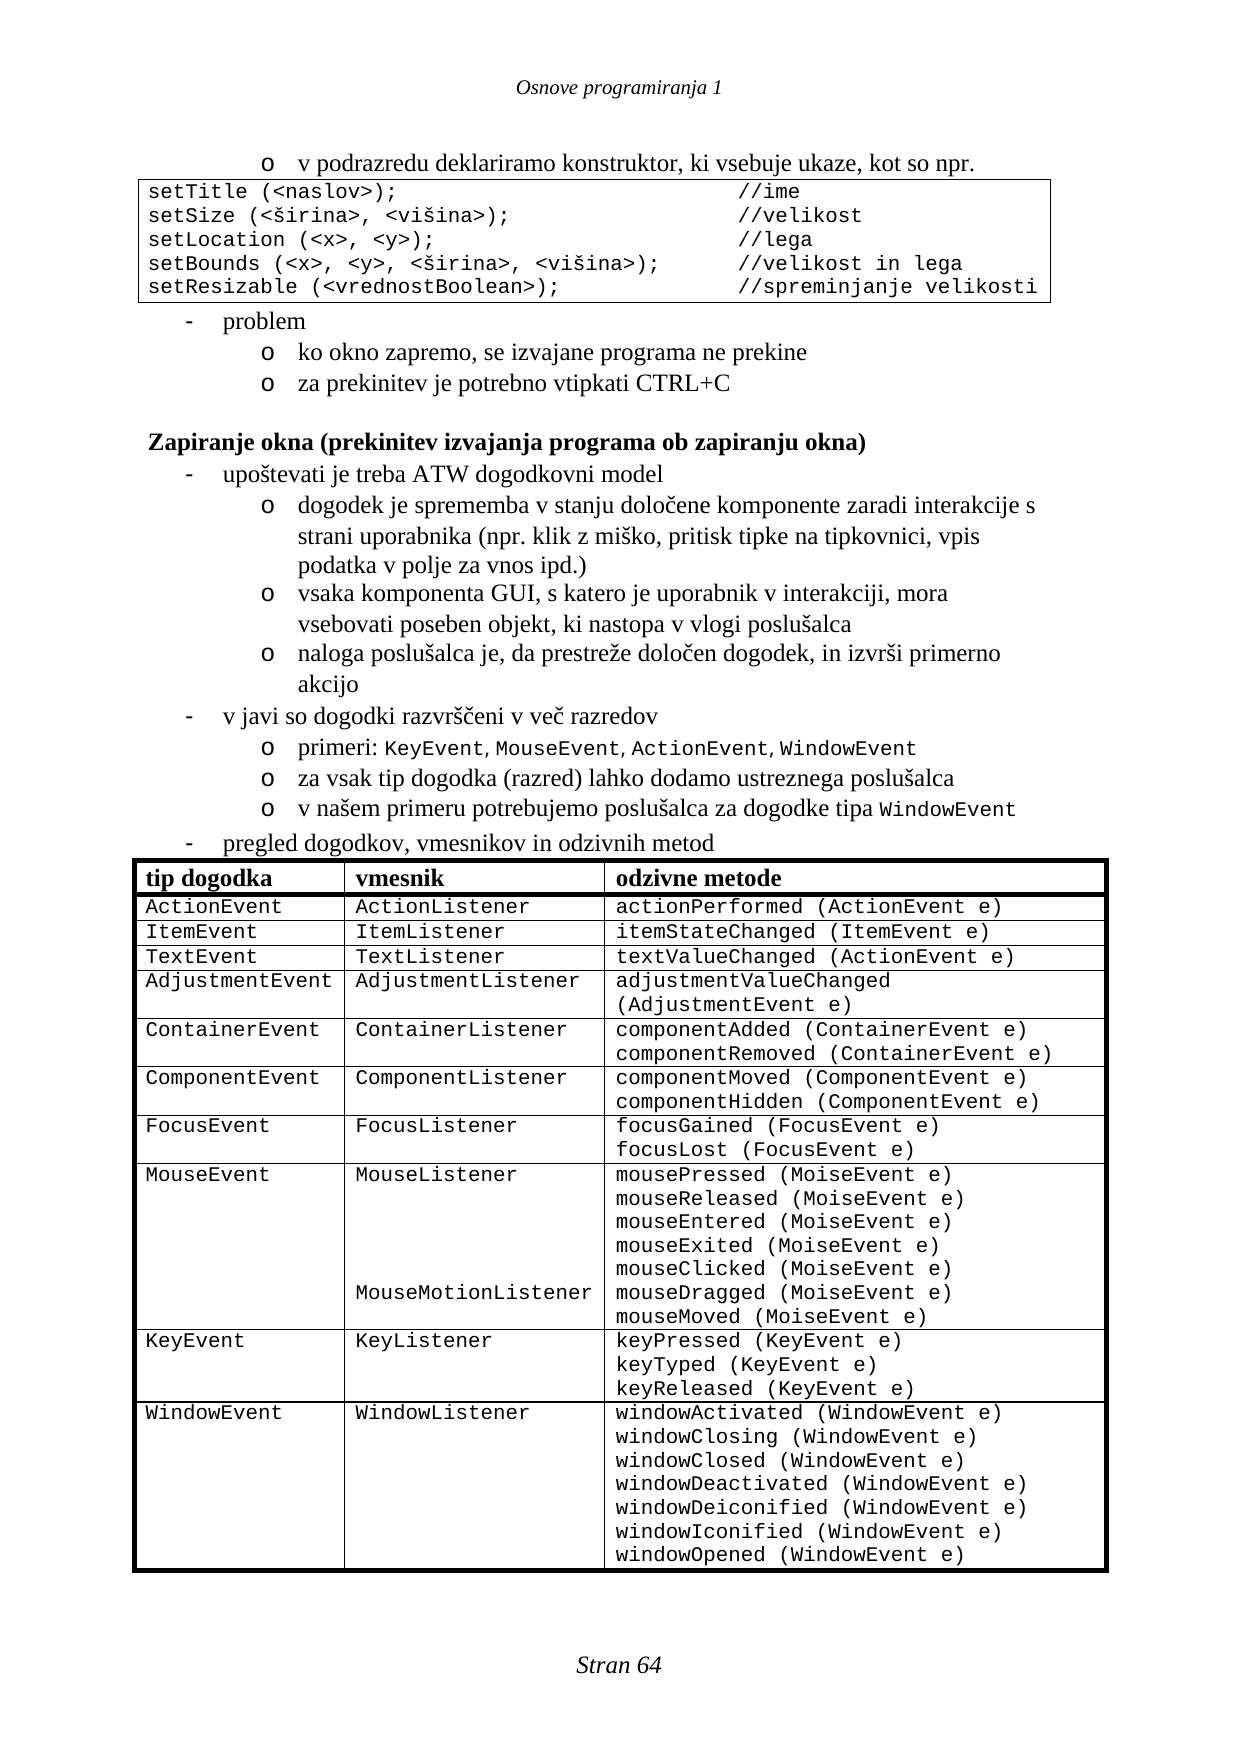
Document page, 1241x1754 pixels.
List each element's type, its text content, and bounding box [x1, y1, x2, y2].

table_cell AdjustmentListener [345, 971, 604, 1018]
table_cell KeyEvent [137, 1330, 344, 1401]
list upoštevati je treba ATW dogodkovni model [185, 456, 1041, 490]
table_cell actionPerformed (ActionEvent e) [605, 897, 1104, 920]
table_cell ComponentListener [345, 1067, 604, 1114]
table_cell WindowEvent [137, 1403, 344, 1568]
table_cell ComponentEvent [137, 1067, 344, 1114]
list vsaka komponenta GUI, s katero je uporabnik v interakciji, mora vsebovati poseben objekt, ki nastopa v vlogi poslušalca [260, 578, 1041, 638]
table_cell MouseListener MouseMotionListener [345, 1164, 604, 1329]
list ko okno zapremo, se izvajane programa ne prekine [260, 337, 1041, 368]
list v podrazredu deklariramo konstruktor, ki vsebuje ukaze, kot so npr. [260, 148, 1041, 178]
table_cell WindowListener [345, 1403, 604, 1568]
table_header odzivne metode [605, 863, 1104, 892]
table_header vmesnik [345, 863, 604, 892]
table_cell ContainerListener [345, 1019, 604, 1066]
table_cell componentMoved (ComponentEvent e) componentHidden (ComponentEvent e) [605, 1067, 1104, 1114]
text setTitle (<naslov>); //ime setSize (<širina>, <višina>); //velikost setLocation (<x>, <y>); //lega setBounds (<x>, <y>, <širina>, <višina>); //velikost in lega setResizable (<vrednostBoolean>); //spreminjanje velikosti [139, 180, 1050, 302]
list v našem primeru potrebujemo poslušalca za dogodke tipa WindowEvent [260, 793, 1041, 824]
table_cell componentAdded (ContainerEvent e) componentRemoved (ContainerEvent e) [605, 1019, 1104, 1066]
table_cell ActionEvent [137, 897, 344, 920]
table_cell ItemEvent [137, 921, 344, 945]
table_cell TextEvent [137, 946, 344, 969]
table_cell TextListener [345, 946, 604, 969]
list v javi so dogodki razvrščeni v več razredov [185, 698, 1041, 732]
list dogodek je sprememba v stanju določene komponente zaradi interakcije s strani uporabnika (npr. klik z miško, pritisk tipke na tipkovnici, vpis podatka v polje za vnos ipd.) [260, 490, 1041, 578]
table_cell MouseEvent [137, 1164, 344, 1329]
list pregled dogodkov, vmesnikov in odzivnih metod [185, 824, 1041, 858]
table_cell mousePressed (MoiseEvent e) mouseReleased (MoiseEvent e) mouseEntered (MoiseEvent e) mouseExited (MoiseEvent e) mouseClicked (MoiseEvent e) mouseDragged (MoiseEvent e) mouseMoved (MoiseEvent e) [605, 1164, 1104, 1329]
list primeri: KeyEvent, MouseEvent, ActionEvent, WindowEvent [260, 732, 1041, 763]
table_cell focusGained (FocusEvent e) focusLost (FocusEvent e) [605, 1116, 1104, 1163]
list problem [185, 303, 1041, 337]
table_cell FocusEvent [137, 1116, 344, 1163]
table_cell KeyListener [345, 1330, 604, 1401]
table_cell textValueChanged (ActionEvent e) [605, 946, 1104, 969]
table_cell adjustmentValueChanged (AdjustmentEvent e) [605, 971, 1104, 1018]
table_cell keyPressed (KeyEvent e) keyTyped (KeyEvent e) keyReleased (KeyEvent e) [605, 1330, 1104, 1401]
table_cell ItemListener [345, 921, 604, 945]
table_cell AdjustmentEvent [137, 971, 344, 1018]
table_cell windowActivated (WindowEvent e) windowClosing (WindowEvent e) windowClosed (WindowEvent e) windowDeactivated (WindowEvent e) windowDeiconified (WindowEvent e) windowIconified (WindowEvent e) windowOpened (WindowEvent e) [605, 1403, 1104, 1568]
table_header tip dogodka [137, 863, 344, 892]
table_cell FocusListener [345, 1116, 604, 1163]
table_cell ContainerEvent [137, 1019, 344, 1066]
table_cell itemStateChanged (ItemEvent e) [605, 921, 1104, 945]
list naloga poslušalca je, da prestreže določen dogodek, in izvrši primerno akcijo [260, 638, 1041, 698]
table_cell ActionListener [345, 897, 604, 920]
list za prekinitev je potrebno vtipkati CTRL+C [260, 368, 1041, 399]
text Zapiranje okna (prekinitev izvajanja programa ob zapiranju okna) [148, 427, 1041, 456]
list za vsak tip dogodka (razred) lahko dodamo ustreznega poslušalca [260, 763, 1041, 793]
